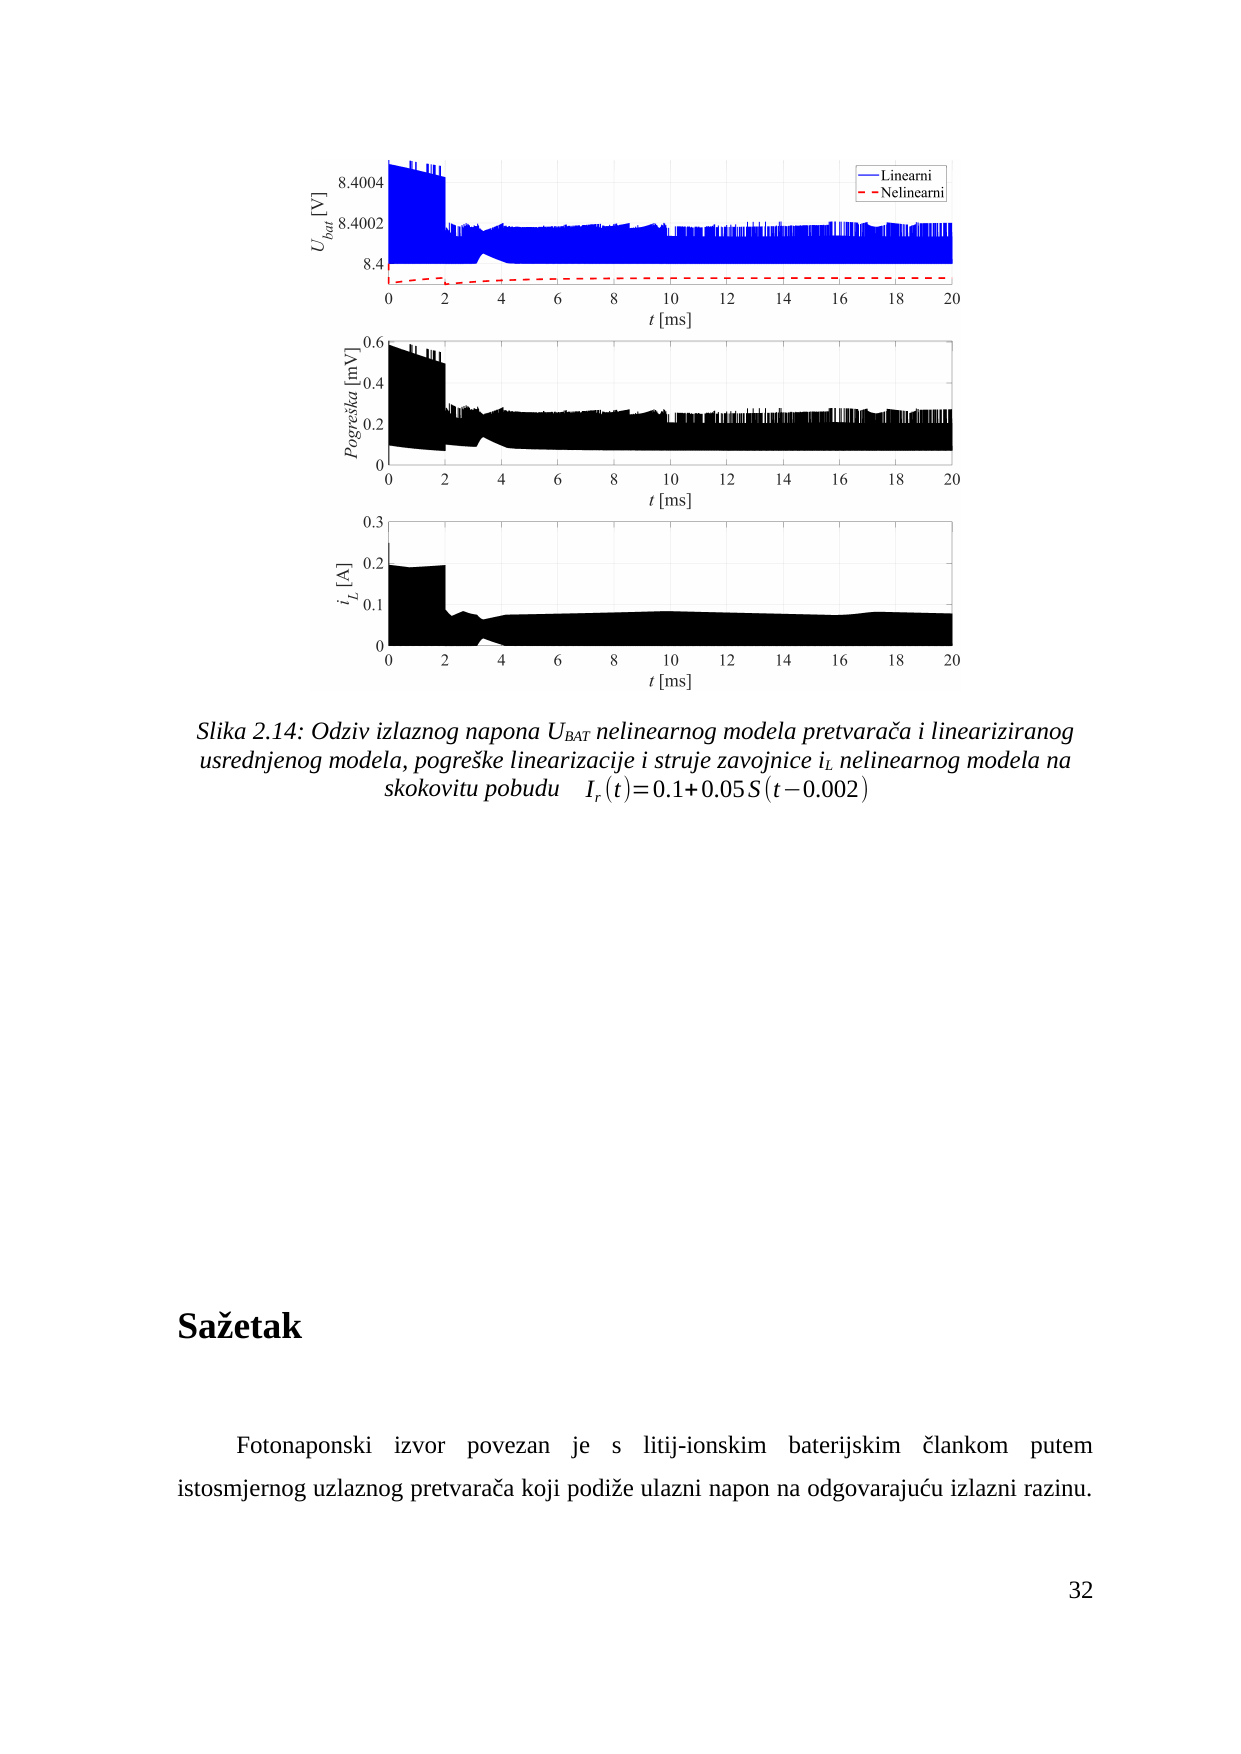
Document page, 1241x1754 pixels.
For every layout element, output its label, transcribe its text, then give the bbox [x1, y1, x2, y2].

subtitle Sažetak [177, 1304, 1093, 1347]
picture [310, 159, 961, 691]
text Fotonaponski izvor povezan je s litij-ionskim baterijskim člankom putem istosmjernog uzlaznog pretvarača koji podiže ulazni napon na odgovarajuću izlazni razinu. [177, 1430, 1093, 1502]
text Slika 2.14: Odziv izlaznog napona UBAT nelinearnog modela pretvarača i lineariziranog usrednjenog modela, pogreške linearizacije i struje zavojnice iL nelinearnog modela na skokovitu pobudu [195, 716, 1075, 806]
